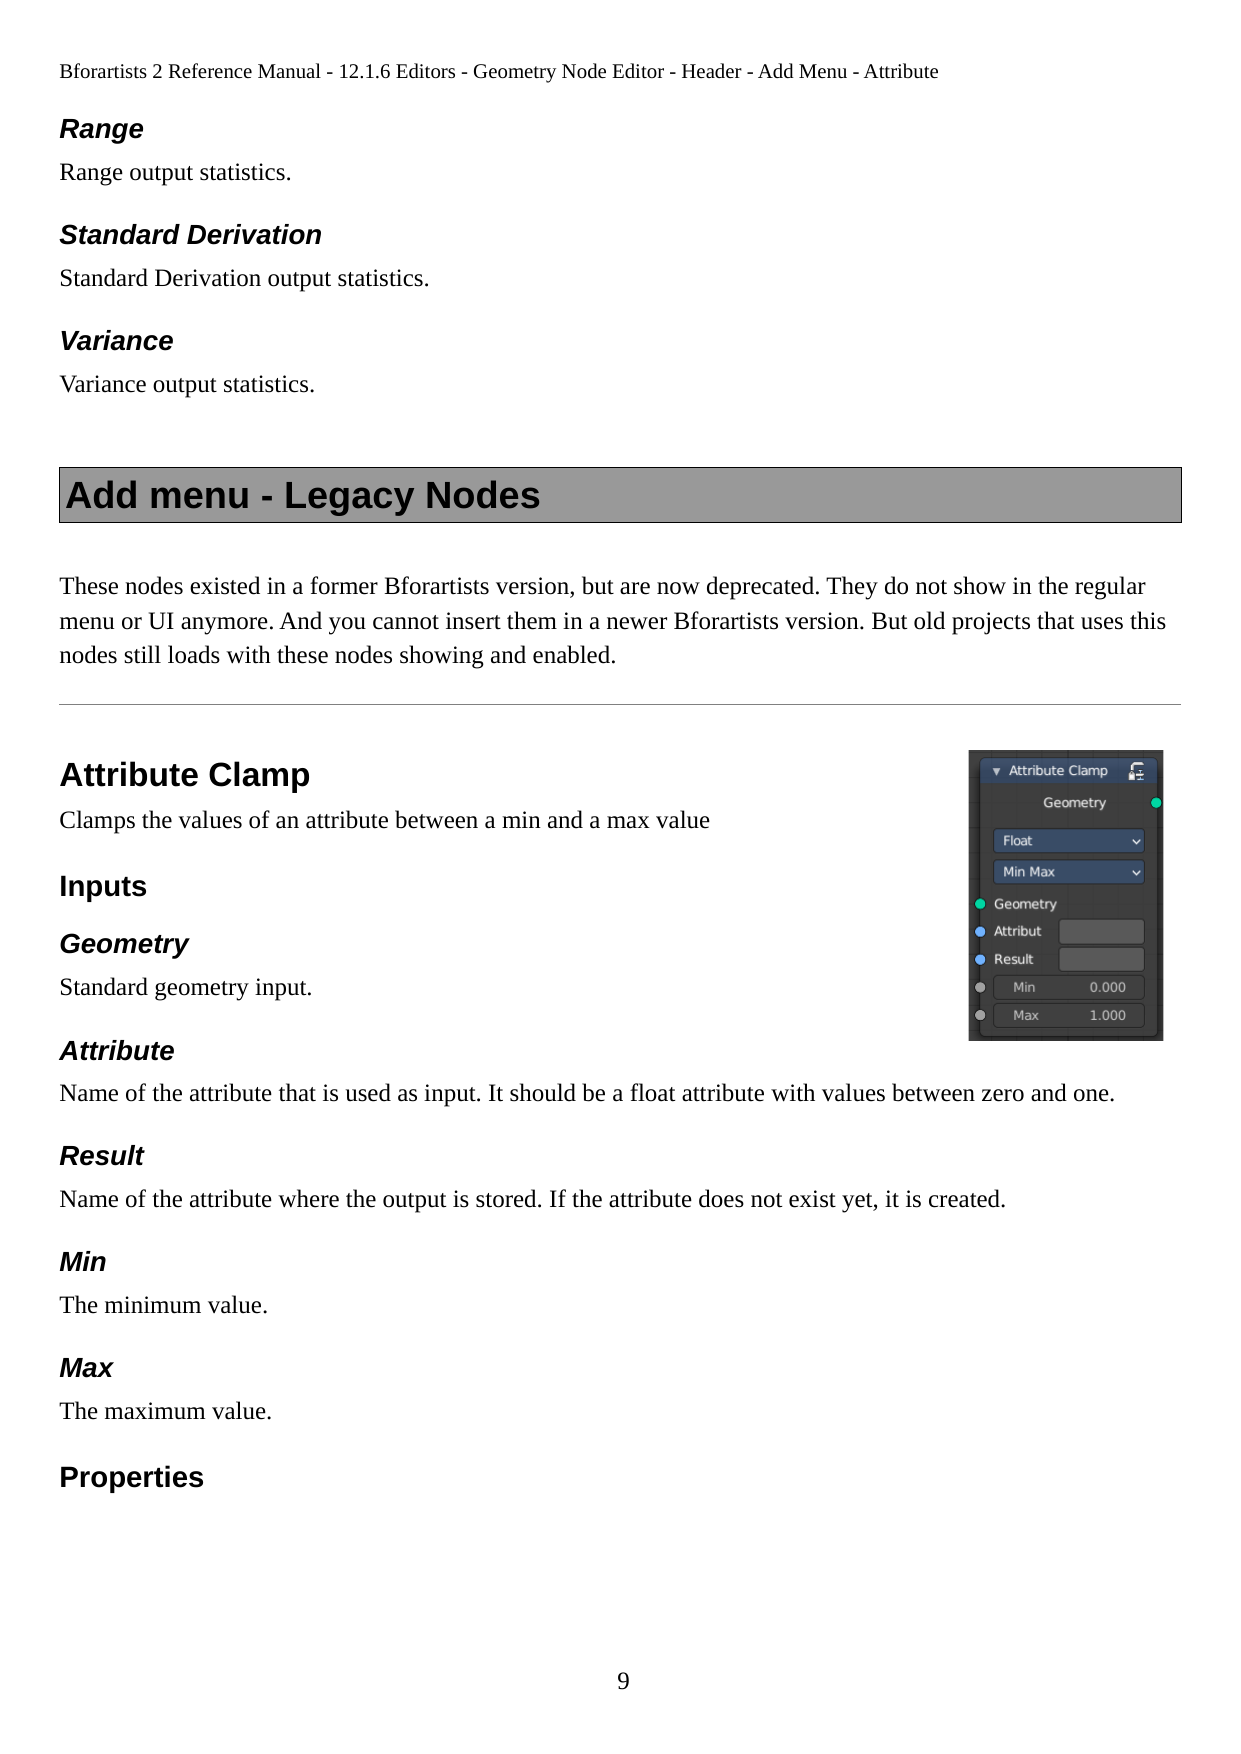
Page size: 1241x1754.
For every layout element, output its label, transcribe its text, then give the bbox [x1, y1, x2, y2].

subtitle Attribute [59, 1034, 1181, 1066]
subtitle Standard Derivation [59, 218, 1181, 250]
text These nodes existed in a former Bforartists version, but are now deprecated. They do not show in the regular menu or UI anymore. And you cannot insert them in a newer Bforartists version. But old projects that uses this nodes still loads with these nodes showing and enabled. [59, 571, 1181, 669]
subtitle Range [59, 113, 1181, 144]
subtitle [1164, 869, 1181, 903]
text Variance output statistics. [59, 369, 1181, 398]
subtitle Inputs [59, 869, 968, 903]
text Standard geometry input. [59, 972, 968, 1001]
text [1164, 972, 1181, 1001]
subtitle Attribute Clamp [59, 754, 968, 793]
subtitle Result [59, 1140, 1181, 1172]
subtitle [1164, 928, 1181, 960]
subtitle Properties [59, 1460, 1181, 1493]
subtitle Variance [59, 324, 1181, 356]
subtitle Max [59, 1352, 1181, 1383]
text Standard Derivation output statistics. [59, 263, 1181, 292]
text Clamps the values of an attribute between a min and a max value [59, 806, 968, 834]
picture [968, 750, 1164, 1041]
text Name of the attribute where the output is stored. If the attribute does not exist yet, it is created. [59, 1184, 1181, 1213]
text Name of the attribute that is used as input. It should be a float attribute with values between zero and one. [59, 1078, 1181, 1107]
text The minimum value. [59, 1290, 1181, 1319]
text The maximum value. [59, 1396, 1181, 1425]
table_header Add menu - Legacy Nodes [60, 468, 1181, 522]
text Range output statistics. [59, 157, 1181, 186]
subtitle Min [59, 1246, 1181, 1278]
subtitle Geometry [59, 928, 968, 960]
subtitle [1164, 754, 1181, 793]
